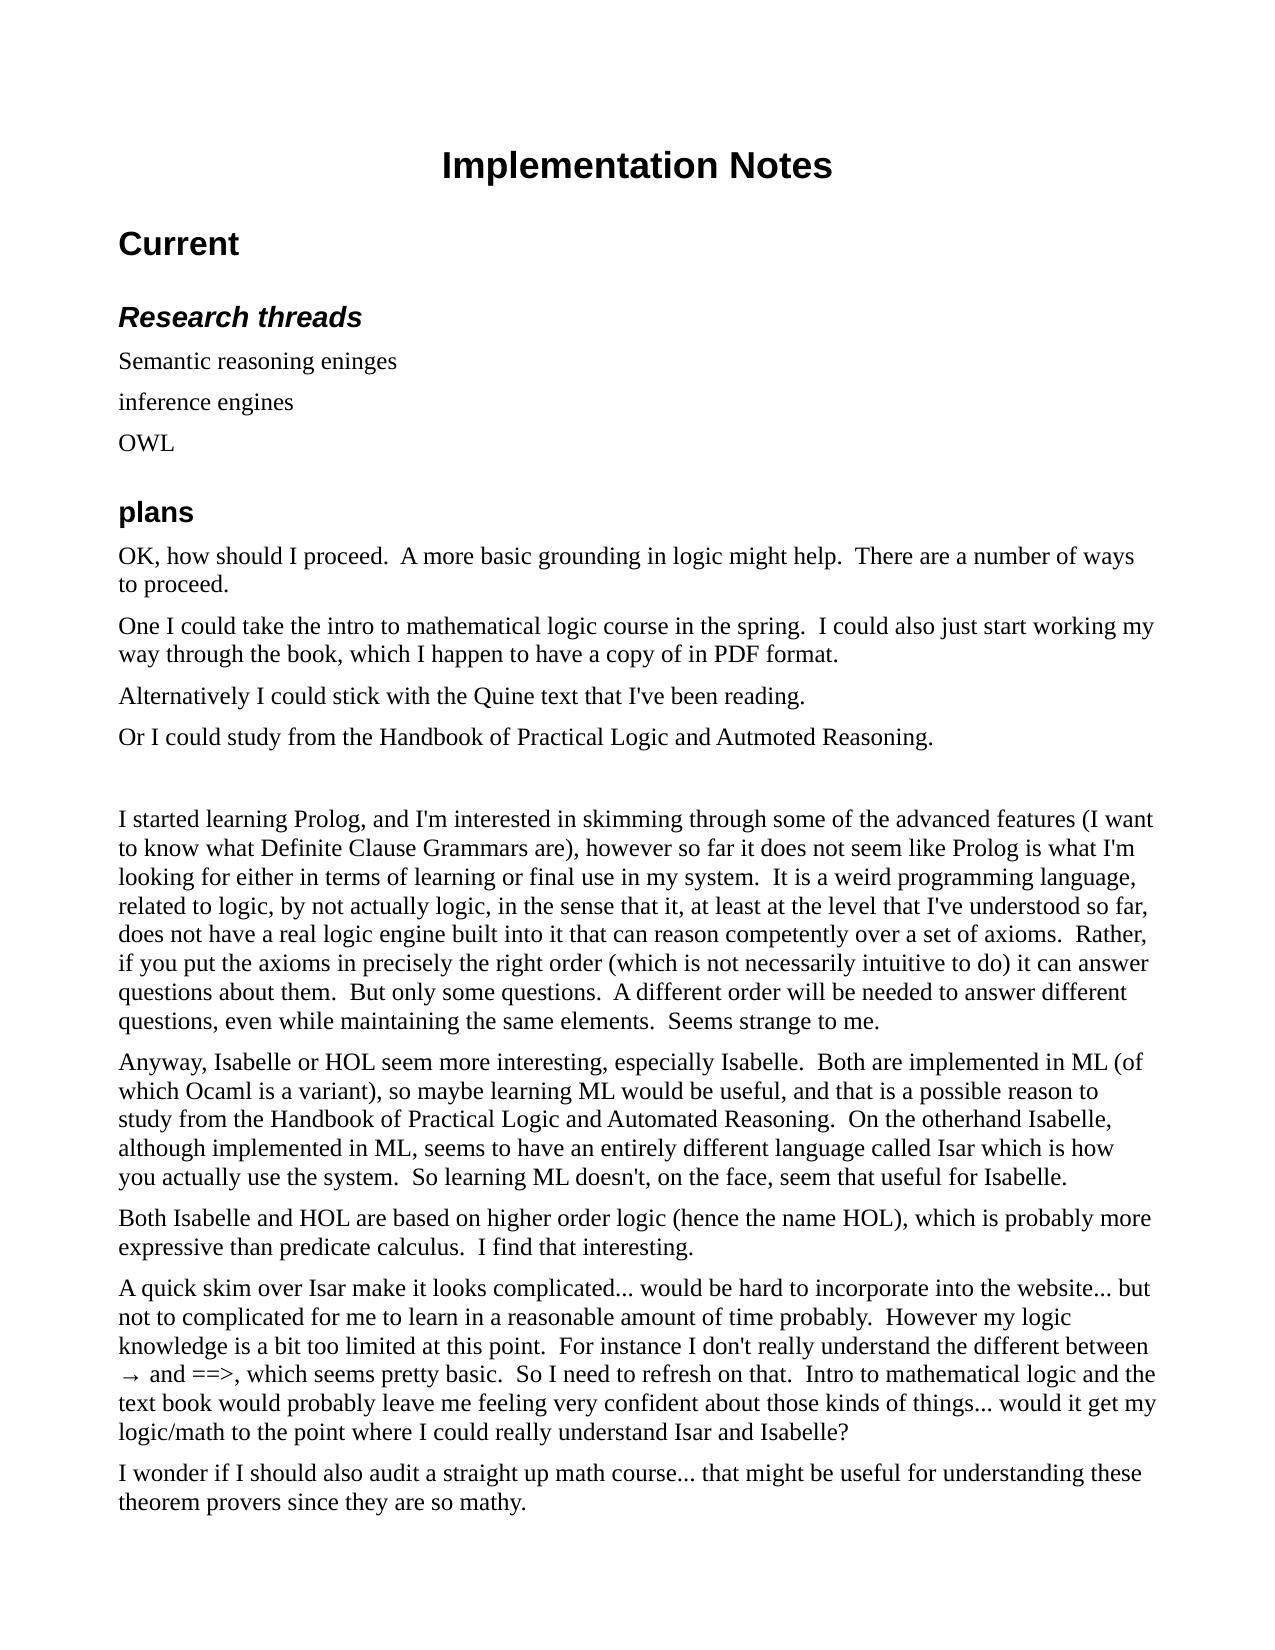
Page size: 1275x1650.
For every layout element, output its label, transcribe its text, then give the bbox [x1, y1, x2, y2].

text Both Isabelle and HOL are based on higher order logic (hence the name HOL), which is probably more expressive than predicate calculus. I find that interesting. [118, 1203, 1157, 1261]
subtitle Current [118, 224, 1157, 262]
text I wonder if I should also audit a straight up math course... that might be useful for understanding these theorem provers since they are so mathy. [118, 1458, 1157, 1516]
text OWL [118, 428, 1157, 457]
text Alternatively I could stick with the Quine text that I've been reading. [118, 681, 1157, 709]
text One I could take the intro to mathematical logic course in the spring. I could also just start working my way through the book, which I happen to have a copy of in PDF format. [118, 611, 1157, 668]
text OK, how should I proceed. A more basic grounding in logic might help. There are a number of ways to proceed. [118, 541, 1157, 598]
text Semantic reasoning eninges [118, 346, 1157, 375]
subtitle Research threads [118, 300, 1157, 333]
text A quick skim over Isar make it looks complicated... would be hard to incorporate into the website... but not to complicated for me to learn in a reasonable amount of time probably. However my logic knowledge is a bit too limited at this point. For instance I don't really understand the different between → and ==>, which seems pretty basic. So I need to refresh on that. Intro to mathematical logic and the text book would probably leave me feeling very confident about those kinds of things... would it get my logic/math to the point where I could really understand Isar and Isabelle? [118, 1273, 1157, 1446]
text inference engines [118, 387, 1157, 416]
text Anyway, Isabelle or HOL seem more interesting, especially Isabelle. Both are implemented in ML (of which Ocaml is a variant), so maybe learning ML would be useful, and that is a possible reason to study from the Handbook of Practical Logic and Automated Reasoning. On the otherhand Isabelle, although implemented in ML, seems to have an entirely different language called Isar which is how you actually use the system. So learning ML doesn't, on the face, seem that useful for Isabelle. [118, 1047, 1157, 1191]
text Or I could study from the Handbook of Practical Logic and Autmoted Reasoning. [118, 722, 1157, 751]
text I started learning Prolog, and I'm interested in skimming through some of the advanced features (I want to know what Definite Clause Grammars are), however so far it does not seem like Prolog is what I'm looking for either in terms of learning or final use in my system. It is a weird programming language, related to logic, by not actually logic, in the sense that it, at least at the level that I've understood so far, does not have a real logic engine built into it that can reason competently over a set of axioms. Rather, if you put the axioms in precisely the right order (which is not necessarily intuitive to do) it can answer questions about them. But only some questions. A different order will be needed to answer different questions, even while maintaining the same elements. Seems strange to me. [118, 804, 1157, 1034]
title Implementation Notes [118, 143, 1157, 186]
subtitle plans [118, 495, 1157, 528]
